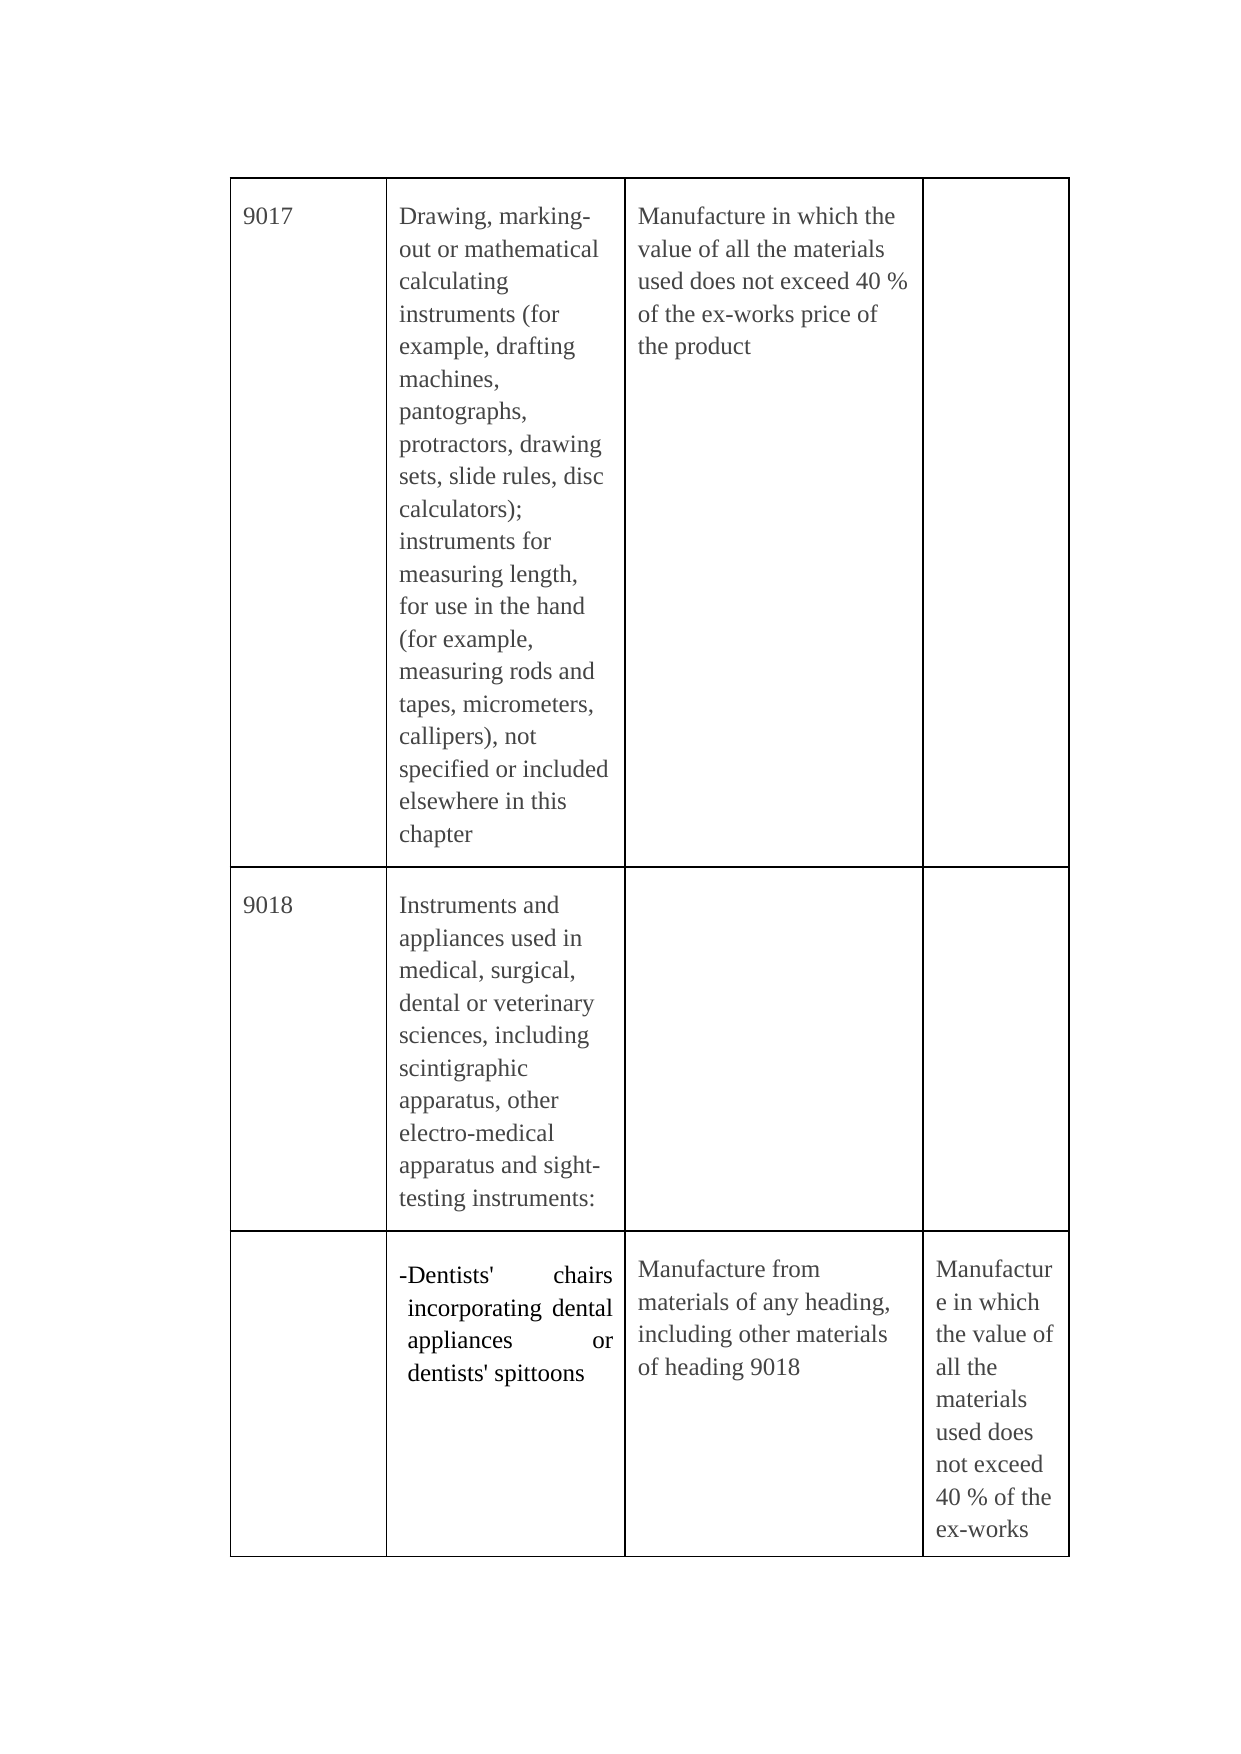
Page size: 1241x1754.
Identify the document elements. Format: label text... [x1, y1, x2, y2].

table_cell 9017 [231, 179, 386, 866]
table_cell Manufacture in which the value of all the materials used does not exceed 40 % of the ex-works price of the product [626, 179, 922, 866]
table_header - [399, 1244, 407, 1387]
table_cell [924, 179, 1068, 866]
table_cell [231, 1232, 386, 1556]
table_cell Instruments and appliances used in medical, surgical, dental or veterinary sciences, including scintigraphic apparatus, other electro-medical apparatus and sight-testing instruments: [387, 868, 624, 1230]
table_cell Drawing, marking-out or mathematical calculating instruments (for example, drafting machines, pantographs, protractors, drawing sets, slide rules, disc calculators); instruments for measuring length, for use in the hand (for example, measuring rods and tapes, micrometers, callipers), not specified or included elsewhere in this chapter [387, 179, 624, 866]
table_cell Manufacture in which the value of all the materials used does not exceed 40 % of the ex-works [924, 1232, 1068, 1556]
table_cell 9018 [231, 868, 386, 1230]
table_cell [626, 868, 922, 1230]
table_cell [924, 868, 1068, 1230]
table_cell [387, 1232, 624, 1556]
table_cell Manufacture from materials of any heading, including other materials of heading 9018 [626, 1232, 922, 1556]
table_header Dentists' chairs incorporating dental appliances or dentists' spittoons [407, 1244, 613, 1387]
